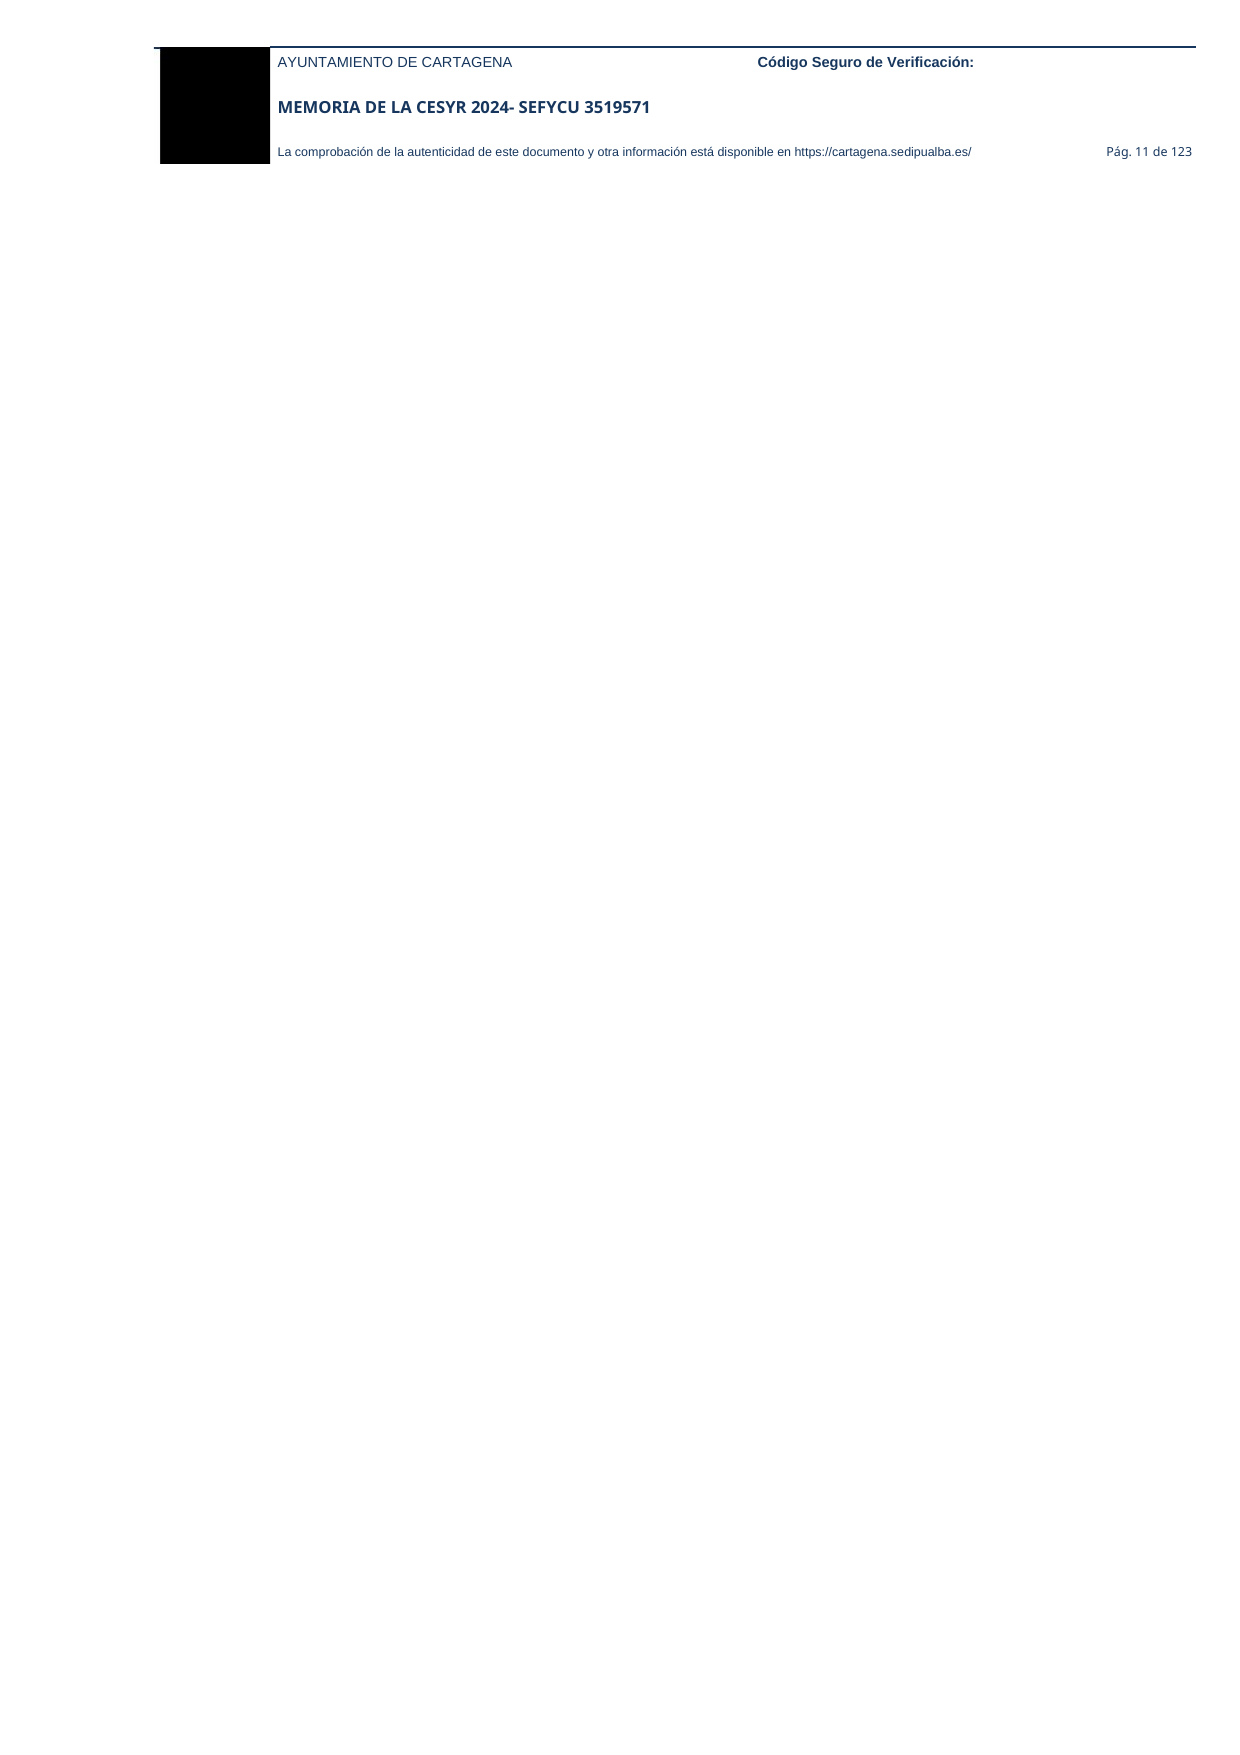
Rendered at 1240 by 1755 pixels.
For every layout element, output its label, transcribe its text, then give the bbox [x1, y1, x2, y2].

table_header AYUNTAMIENTO DE CARTAGENA Código Seguro de Verificación: MEMORIA DE LA CESYR 2024- SEFYCU 3519571 La comprobación de la autenticidad de este documento y otra información está disponible en https://cartagena.sedipualba.es/ [271, 48, 1044, 164]
table_header Pág. 11 de 123 [1045, 48, 1196, 164]
